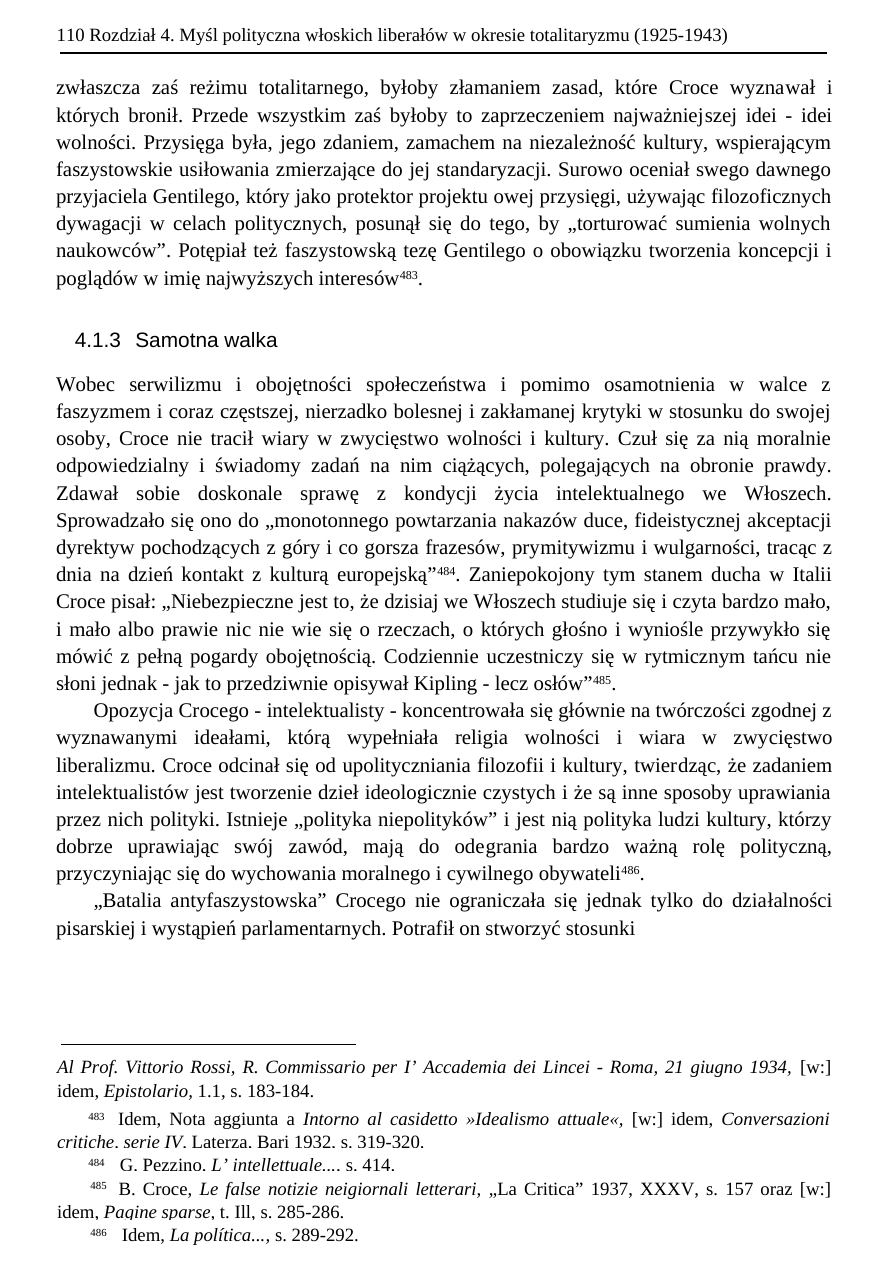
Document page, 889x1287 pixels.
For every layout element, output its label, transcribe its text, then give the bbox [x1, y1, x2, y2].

text 486 Idem, La política..., s. 289-292. [57, 1224, 831, 1245]
list Samotna walka [56, 328, 832, 352]
text 110 Rozdział 4. Myśl polityczna włoskich liberałów w okresie totalitaryzmu (1925-1943) [56, 24, 775, 46]
text 485 B. Croce, Le false notizie neigiornali letterari, „La Critica” 1937, XXXV, s. 157 oraz [w:] idem, Pagine sparse, t. Ill, s. 285-286. [57, 1177, 831, 1220]
text Opozycja Crocego - intelektualisty - koncentrowała się głównie na twórczości zgodnej z wyznawanymi ideałami, którą wypełniała religia wolności i wiara w zwy­cięstwo liberalizmu. Croce odcinał się od upolityczniania filozofii i kultury, twier­dząc, że zadaniem intelektualistów jest tworzenie dzieł ideologicznie czystych i że są inne sposoby uprawiania przez nich polityki. Istnieje „polityka niepolityków” i jest nią polityka ludzi kultury, którzy dobrze uprawiając swój zawód, mają do ode­grania bardzo ważną rolę polityczną, przyczyniając się do wychowania moralnego i cywilnego obywateli486. [56, 698, 832, 885]
text „Batalia antyfaszystowska” Crocego nie ograniczała się jednak tylko do dzia­łalności pisarskiej i wystąpień parlamentarnych. Potrafił on stworzyć stosunki [56, 888, 832, 940]
text 483 Idem, Nota aggiunta a Intorno al casidetto »Idealismo attuale«, [w:] idem, Conversazioni critiche, serie IV, Laterza, Bari 1932, s. 319-320. [57, 1108, 831, 1147]
text Wobec serwilizmu i obojętności społeczeństwa i pomimo osamotnienia w walce z faszyzmem i coraz częstszej, nierzadko bolesnej i zakłamanej krytyki w stosunku do swojej osoby, Croce nie tracił wiary w zwycięstwo wolności i kultury. Czuł się za nią moralnie odpowiedzialny i świadomy zadań na nim ciążących, polegających na obronie prawdy. Zdawał sobie doskonale sprawę z kondycji życia intelektualnego we Włoszech. Sprowadzało się ono do „monotonnego powtarzania nakazów duce, fideistycznej akceptacji dyrektyw pochodzących z góry i co gorsza frazesów, pry­mitywizmu i wulgarności, tracąc z dnia na dzień kontakt z kulturą europejską”484. Zaniepokojony tym stanem ducha w Italii Croce pisał: „Niebezpieczne jest to, że dzisiaj we Włoszech studiuje się i czyta bardzo mało, i mało albo prawie nic nie wie się o rzeczach, o których głośno i wyniośle przywykło się mówić z pełną pogardy obojętnością. Codziennie uczestniczy się w rytmicznym tańcu nie słoni jednak - jak to przedziwnie opisywał Kipling - lecz osłów”485. [56, 372, 832, 695]
text 484 G. Pezzino, L’ intellettuale..., s. 414. [57, 1154, 831, 1170]
text zwłaszcza zaś reżimu totalitarnego, byłoby złamaniem zasad, które Croce wyzna­wał i których bronił. Przede wszystkim zaś byłoby to zaprzeczeniem najważniej­szej idei - idei wolności. Przysięga była, jego zdaniem, zamachem na niezależność kultury, wspierającym faszystowskie usiłowania zmierzające do jej standaryzacji. Surowo oceniał swego dawnego przyjaciela Gentilego, który jako protektor projektu owej przysięgi, używając filozoficznych dywagacji w celach politycznych, posunął się do tego, by „torturować sumienia wolnych naukowców”. Potępiał też faszystow­ską tezę Gentilego o obowiązku tworzenia koncepcji i poglądów w imię najwyż­szych interesów483. [56, 75, 832, 290]
text Al Prof. Vittorio Rossi, R. Commissario per I’ Accademia dei Lincei - Roma, 21 giugno 1934, [w:] idem, Epistolario, 1.1, s. 183-184. [57, 1056, 831, 1101]
